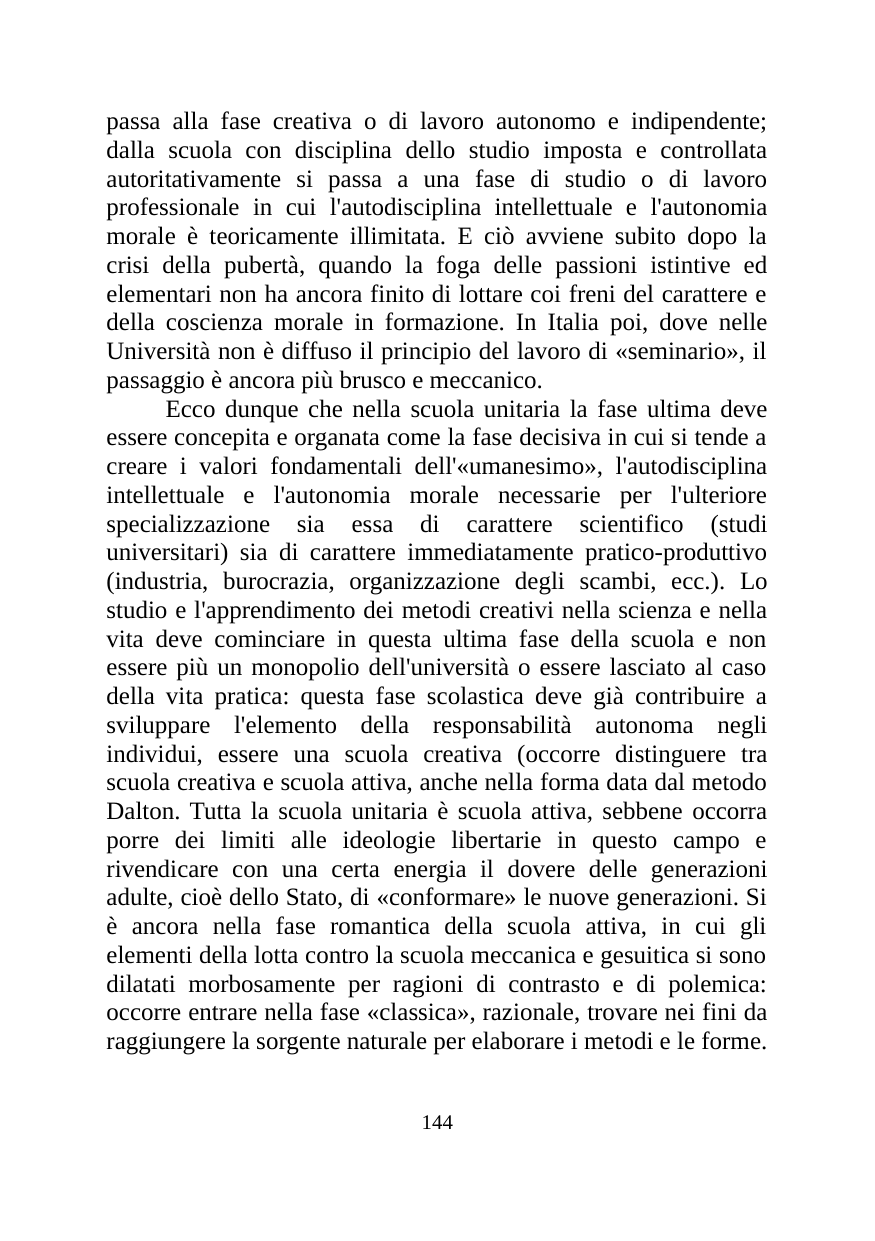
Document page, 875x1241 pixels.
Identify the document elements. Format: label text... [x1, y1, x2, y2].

text passa alla fase creativa o di lavoro autonomo e indipendente; dalla scuola con disciplina dello studio imposta e controllata autoritativamente si passa a una fase di studio o di lavoro professionale in cui l'autodisciplina intellettuale e l'autonomia morale è teoricamente illimitata. E ciò avviene subito dopo la crisi della pubertà, quando la foga delle passioni istintive ed elementari non ha ancora finito di lottare coi freni del carattere e della coscienza morale in formazione. In Italia poi, dove nelle Università non è diffuso il principio del lavoro di «seminario», il passaggio è ancora più brusco e meccanico. [106, 106, 768, 394]
text Ecco dunque che nella scuola unitaria la fase ultima deve essere concepita e organata come la fase decisiva in cui si tende a creare i valori fondamentali dell'«umanesimo», l'autodisciplina intellettuale e l'autonomia morale necessarie per l'ulteriore specializzazione sia essa di carattere scientifico (studi universitari) sia di carattere immediatamente pratico-produttivo (industria, burocrazia, organizzazione degli scambi, ecc.). Lo studio e l'apprendimento dei metodi creativi nella scienza e nella vita deve cominciare in questa ultima fase della scuola e non essere più un monopolio dell'università o essere lasciato al caso della vita pratica: questa fase scolastica deve già contribuire a sviluppare l'elemento della responsabilità autonoma negli individui, essere una scuola creativa (occorre distinguere tra scuola creativa e scuola attiva, anche nella forma data dal metodo Dalton. Tutta la scuola unitaria è scuola attiva, sebbene occorra porre dei limiti alle ideologie libertarie in questo campo e rivendicare con una certa energia il dovere delle generazioni adulte, cioè dello Stato, di «conformare» le nuove generazioni. Si è ancora nella fase romantica della scuola attiva, in cui gli elementi della lotta contro la scuola meccanica e gesuitica si sono dilatati morbosamente per ragioni di contrasto e di polemica: occorre entrare nella fase «classica», razionale, trovare nei fini da raggiungere la sorgente naturale per elaborare i metodi e le forme. [106, 394, 768, 1055]
